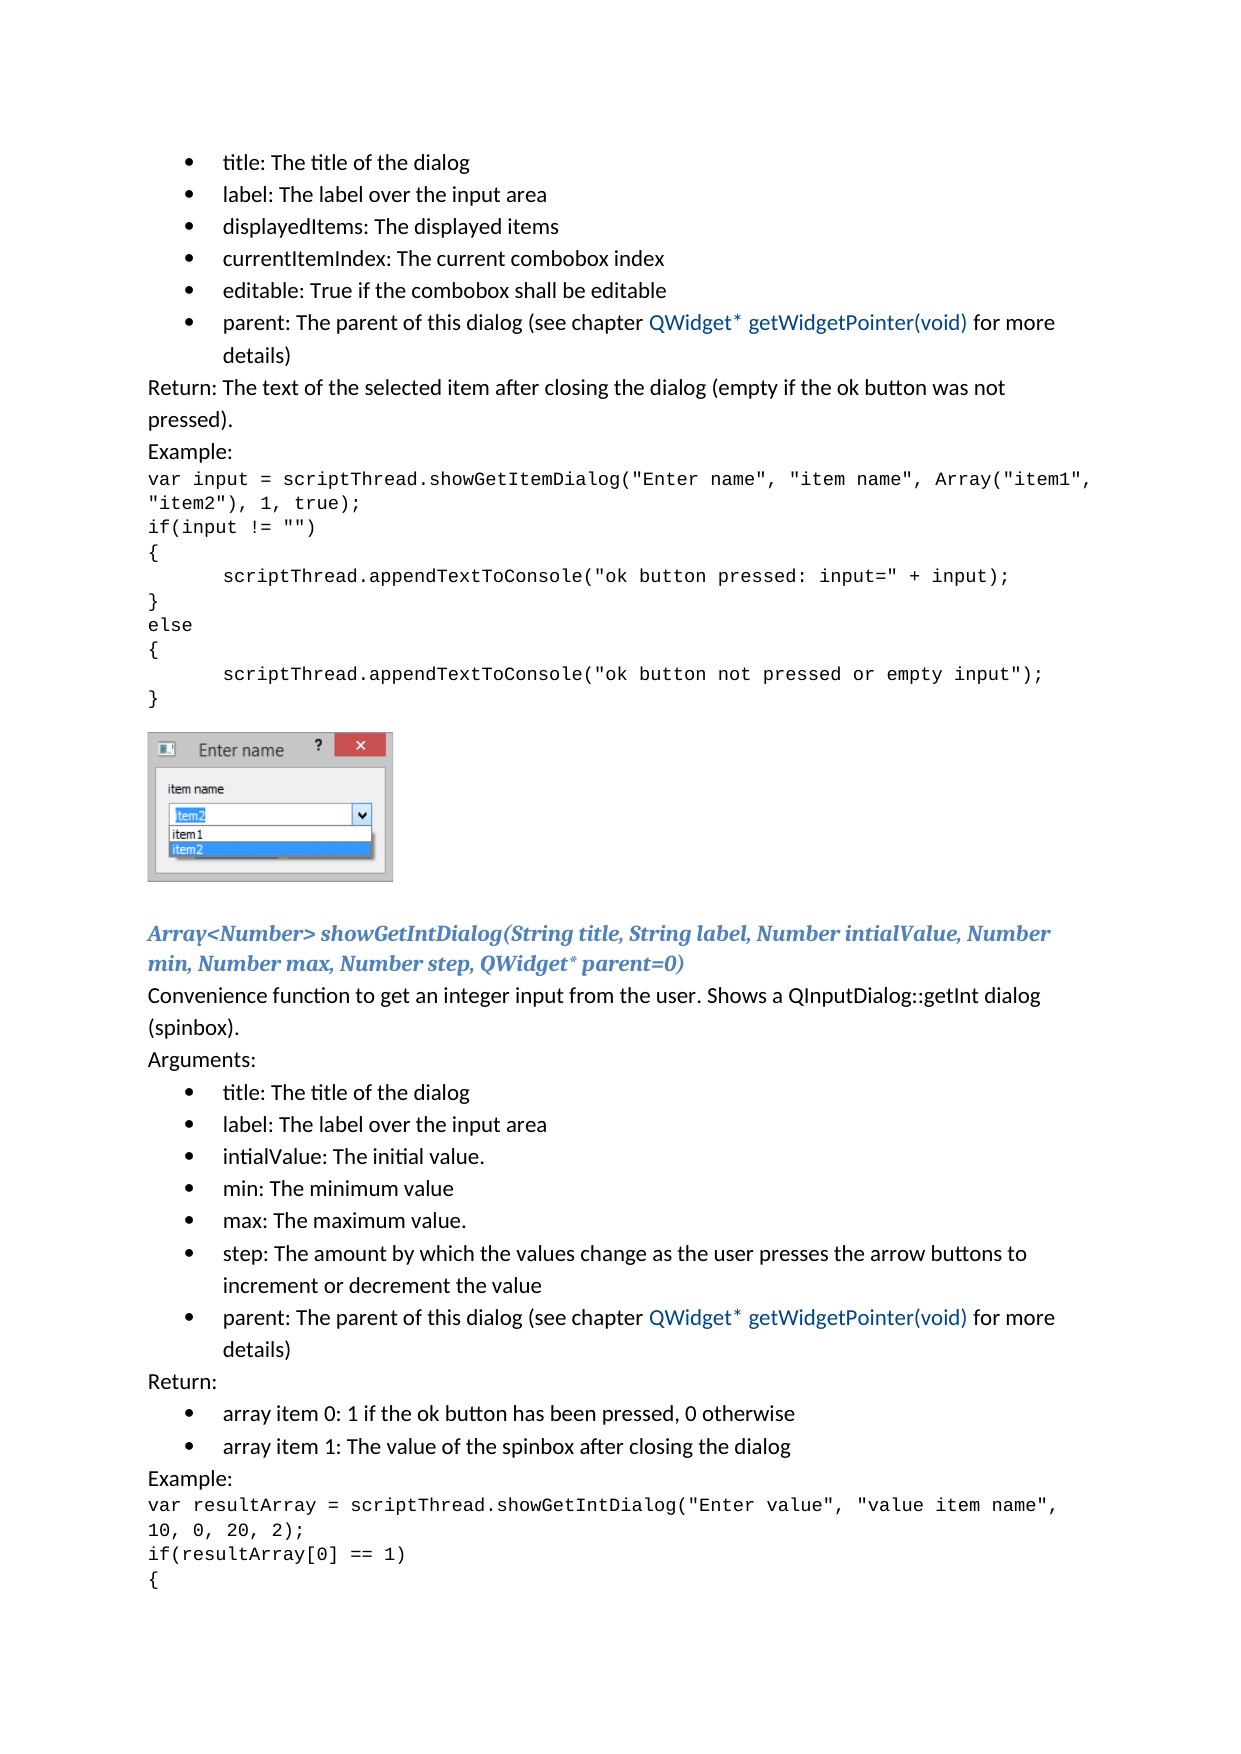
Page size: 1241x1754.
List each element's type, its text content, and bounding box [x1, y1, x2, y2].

text { [148, 640, 1093, 661]
list label: The label over the input area [185, 180, 1093, 208]
list min: The minimum value [185, 1174, 1093, 1202]
text var resultArray = scriptThread.showGetIntDialog("Enter value", "value item name", 10, 0, 20, 2); [148, 1496, 1093, 1542]
text { [148, 1569, 1093, 1591]
list array item 0: 1 if the ok button has been pressed, 0 otherwise [185, 1399, 1093, 1428]
list max: The maximum value. [185, 1206, 1093, 1234]
list label: The label over the input area [185, 1110, 1093, 1138]
text Arguments: [148, 1046, 1093, 1073]
text if(resultArray[0] == 1) [148, 1545, 1093, 1566]
list array item 1: The value of the spinbox after closing the dialog [185, 1432, 1093, 1460]
list parent: The parent of this dialog (see chapter QWidget* getWidgetPointer(void) for more details) [185, 1303, 1093, 1363]
picture [147, 732, 394, 882]
subtitle Array<Number> showGetIntDialog(String title, String label, Number intialValue, Number min, Number max, Number step, QWidget* parent=0) [148, 921, 1093, 977]
text Return: [148, 1367, 1093, 1395]
text if(input != "") [148, 518, 1093, 539]
list title: The title of the dialog [185, 1078, 1093, 1106]
list currentItemIndex: The current combobox index [185, 244, 1093, 272]
list editable: True if the combobox shall be editable [185, 276, 1093, 304]
text Convenience function to get an integer input from the user. Shows a QInputDialog::getInt dialog (spinbox). [148, 981, 1093, 1041]
text Example: [148, 437, 1093, 465]
text scriptThread.appendTextToConsole("ok button not pressed or empty input"); [148, 664, 1093, 686]
text scriptThread.appendTextToConsole("ok button pressed: input=" + input); [148, 567, 1093, 588]
text Return: The text of the selected item after closing the dialog (empty if the ok button was not pressed). [148, 373, 1093, 433]
list intialValue: The initial value. [185, 1142, 1093, 1170]
list parent: The parent of this dialog (see chapter QWidget* getWidgetPointer(void) for more details) [185, 308, 1093, 369]
text var input = scriptThread.showGetItemDialog("Enter name", "item name", Array("item1", "item2"), 1, true); [148, 469, 1093, 515]
text } [148, 689, 1093, 710]
text else [148, 616, 1093, 637]
text Example: [148, 1464, 1093, 1492]
text } [148, 591, 1093, 613]
list title: The title of the dialog [185, 148, 1093, 176]
list step: The amount by which the values change as the user presses the arrow buttons to increment or decrement the value [185, 1239, 1093, 1299]
text { [148, 543, 1093, 564]
list displayedItems: The displayed items [185, 212, 1093, 240]
